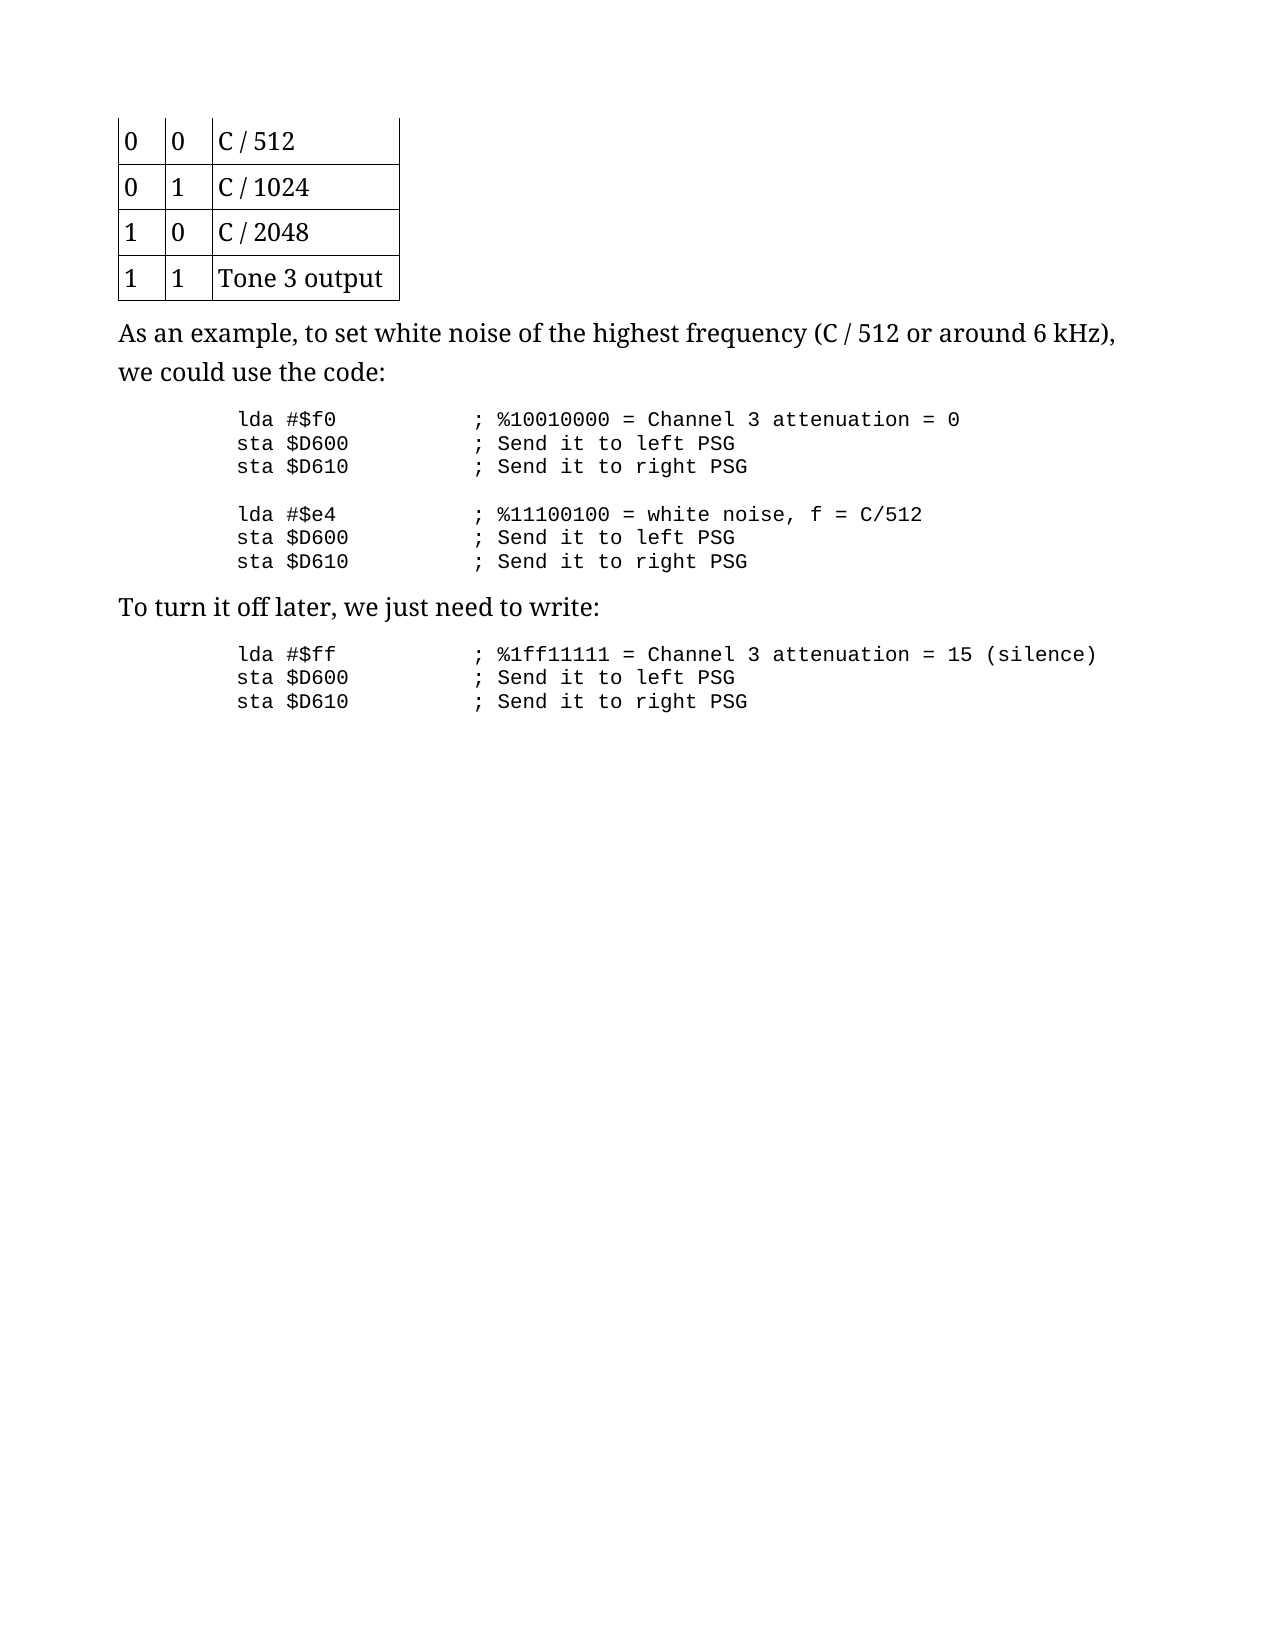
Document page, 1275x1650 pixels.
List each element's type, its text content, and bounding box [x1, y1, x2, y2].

text As an example, to set white noise of the highest frequency (C / 512 or around 6 kHz), we could use the code: [118, 316, 1157, 389]
table_cell 1 [119, 210, 165, 255]
table_cell Tone 3 output [213, 256, 399, 300]
text sta $D610 ; Send it to right PSG [118, 691, 1157, 714]
text sta $D600 ; Send it to left PSG [118, 433, 1157, 456]
table_cell 0 [119, 118, 165, 164]
table_cell 0 [166, 210, 212, 255]
text sta $D600 ; Send it to left PSG [118, 527, 1157, 551]
table_cell C / 1024 [213, 165, 399, 209]
text lda #$ff ; %1ff11111 = Channel 3 attenuation = 15 (silence) [118, 644, 1157, 667]
table_cell 0 [166, 118, 212, 164]
text lda #$f0 ; %10010000 = Channel 3 attenuation = 0 [118, 409, 1157, 433]
table_cell 1 [119, 256, 165, 300]
table_cell 1 [166, 256, 212, 300]
text sta $D610 ; Send it to right PSG [118, 456, 1157, 480]
text sta $D600 ; Send it to left PSG [118, 667, 1157, 691]
table_cell C / 512 [213, 118, 399, 164]
table_cell 0 [119, 165, 165, 209]
text sta $D610 ; Send it to right PSG [118, 551, 1157, 574]
text lda #$e4 ; %11100100 = white noise, f = C/512 [118, 503, 1157, 527]
table_cell 1 [166, 165, 212, 209]
table_cell C / 2048 [213, 210, 399, 255]
text To turn it off later, we just need to write: [118, 589, 1157, 623]
